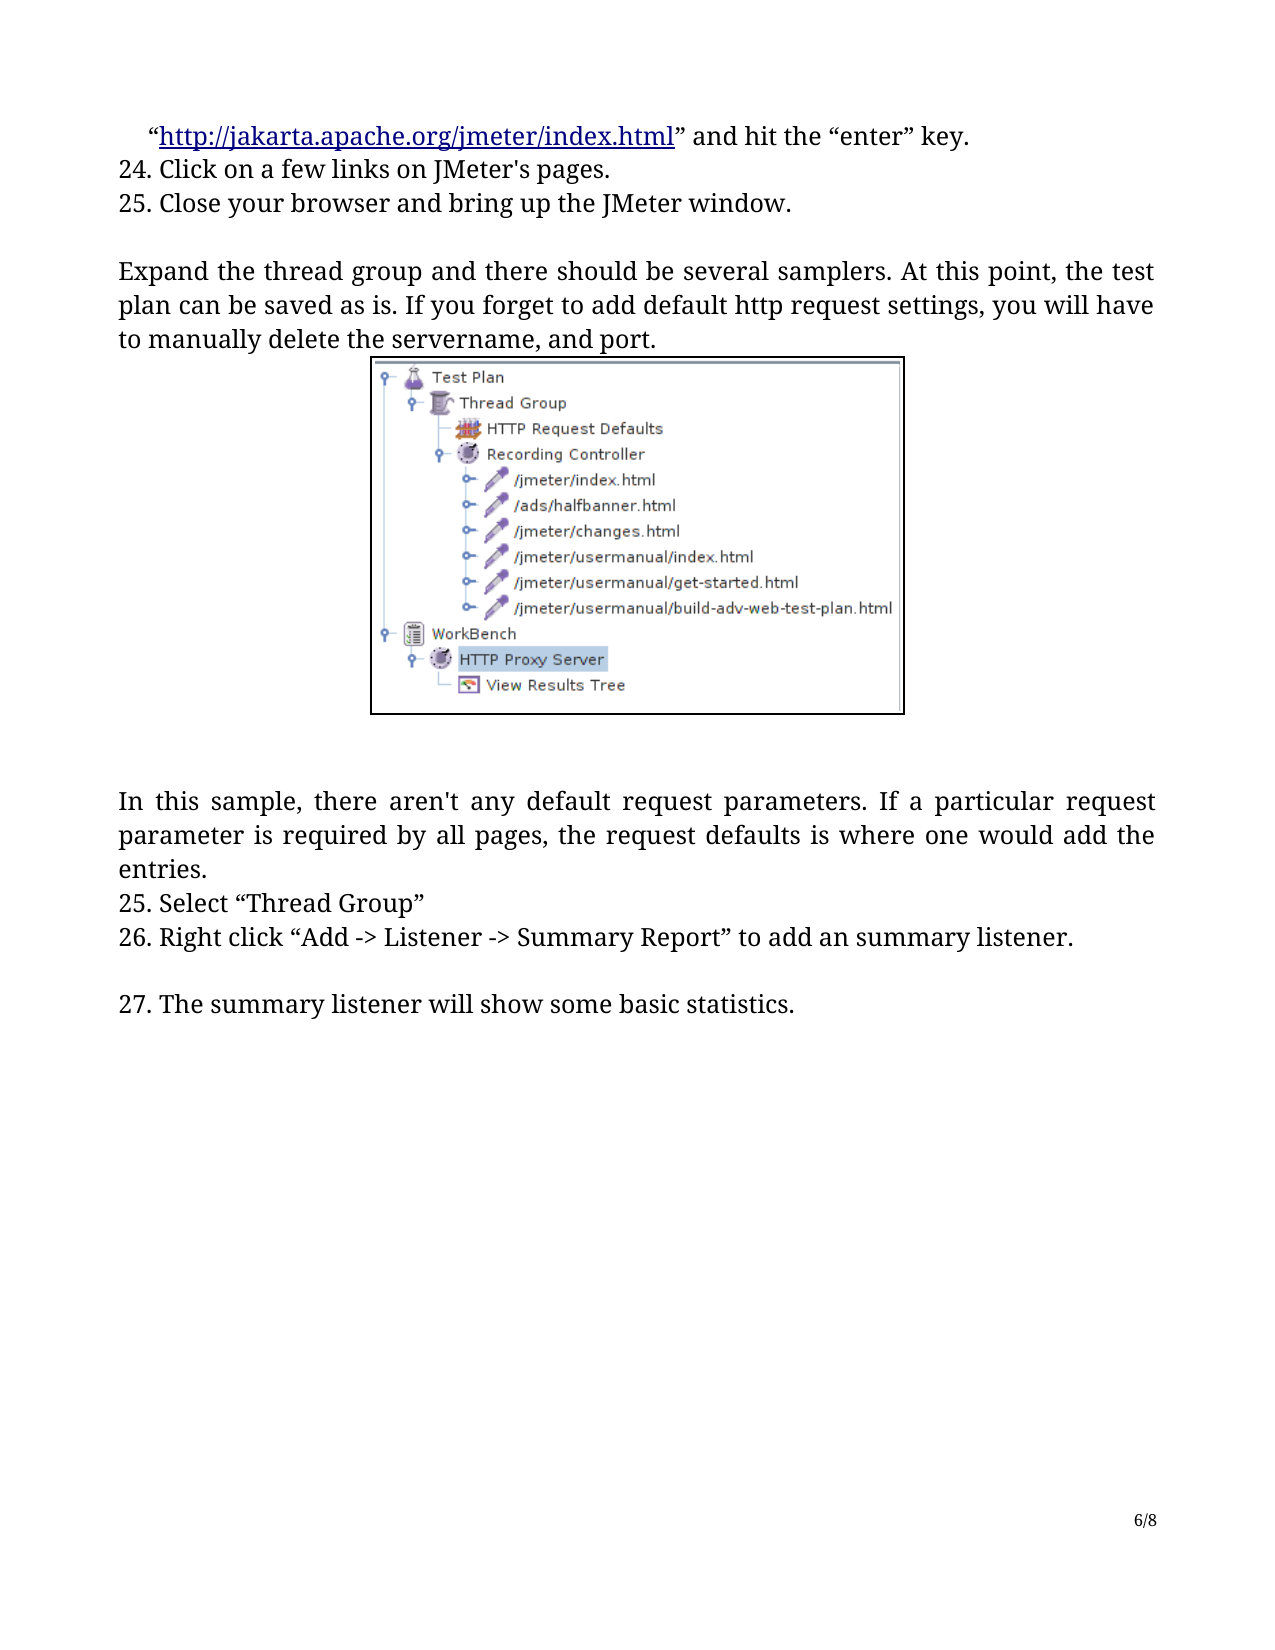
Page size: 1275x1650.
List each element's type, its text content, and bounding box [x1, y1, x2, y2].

list Click on a few links on JMeter's pages. [118, 152, 1157, 186]
picture [375, 360, 901, 711]
list The summary listener will show some basic statistics. [118, 987, 1157, 1021]
list Select “Thread Group” [118, 885, 1157, 919]
list Right click “Add -> Listener -> Summary Report” to add an summary listener. [118, 919, 1157, 953]
text In this sample, there aren't any default request parameters. If a particular request parameter is required by all pages, the request defaults is where one would add the entries. [118, 783, 1157, 885]
list “http://jakarta.apache.org/jmeter/index.html” and hit the “enter” key. [118, 118, 1157, 152]
list Close your browser and bring up the JMeter window. [118, 186, 1157, 220]
text Expand the thread group and there should be several samplers. At this point, the test plan can be saved as is. If you forget to add default http request settings, you will have to manually delete the servername, and port. [118, 254, 1157, 356]
